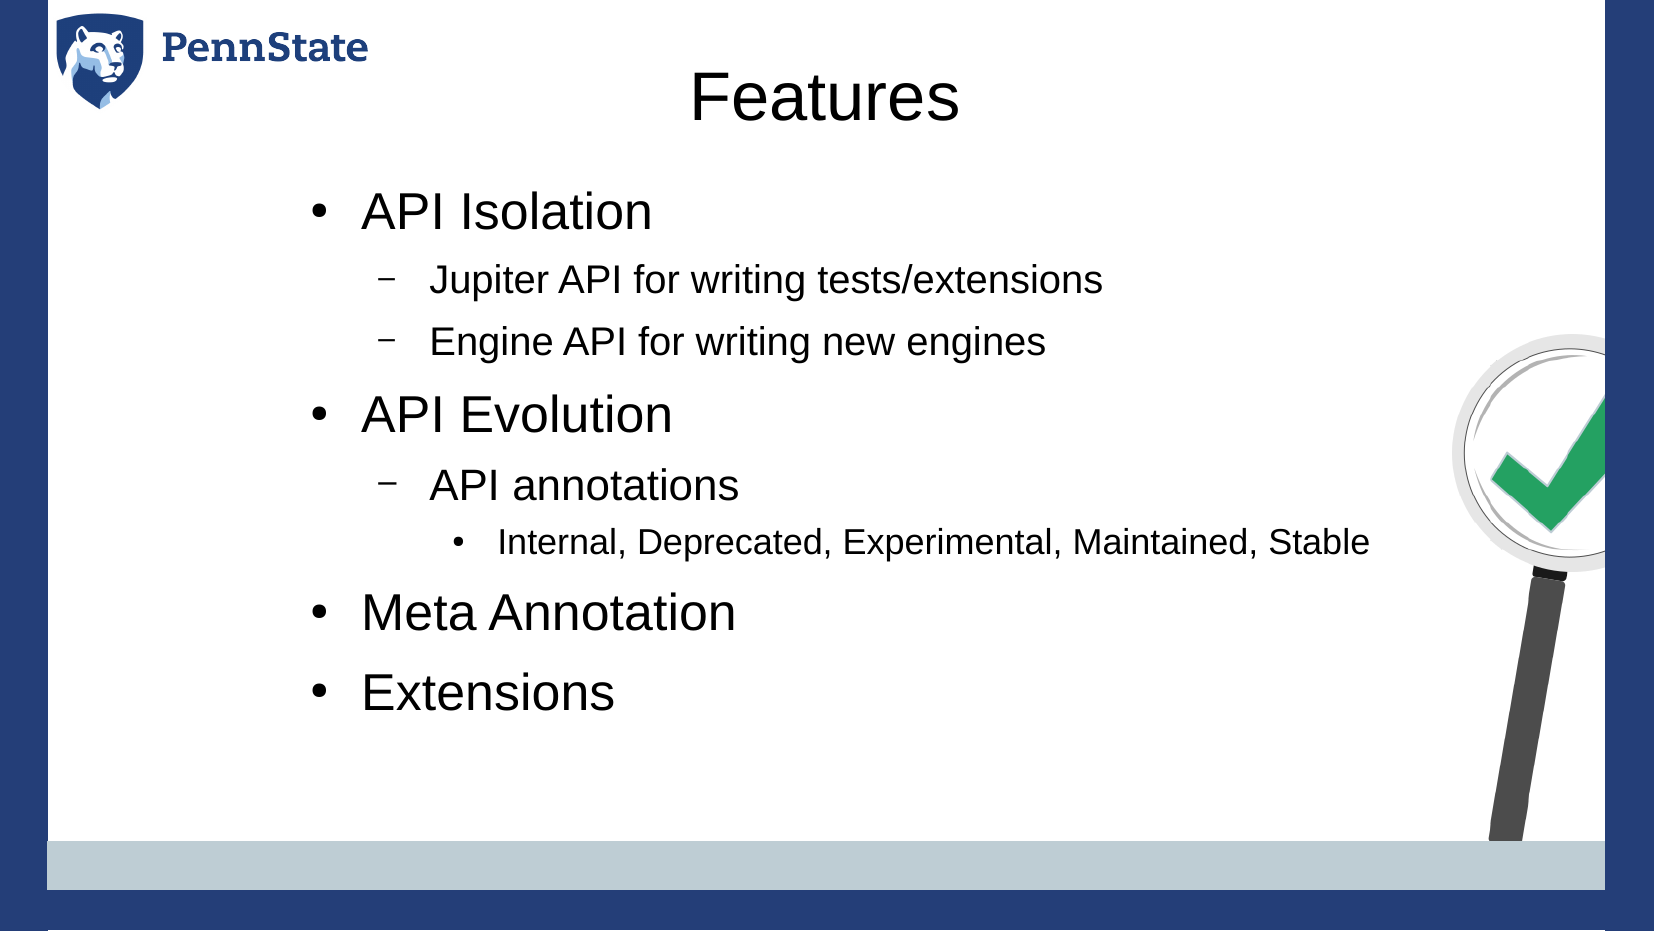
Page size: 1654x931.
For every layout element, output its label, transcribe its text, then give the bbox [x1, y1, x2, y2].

picture [1452, 334, 1605, 841]
title Features [60, 19, 1591, 175]
list API Isolation Jupiter API for writing tests/extensions Engine API for writing new engines API Evolution API annotations Internal, Deprecated, Experimental, Maintained, Stable Meta Annotation Extensions [293, 182, 1524, 723]
picture [48, 0, 411, 152]
